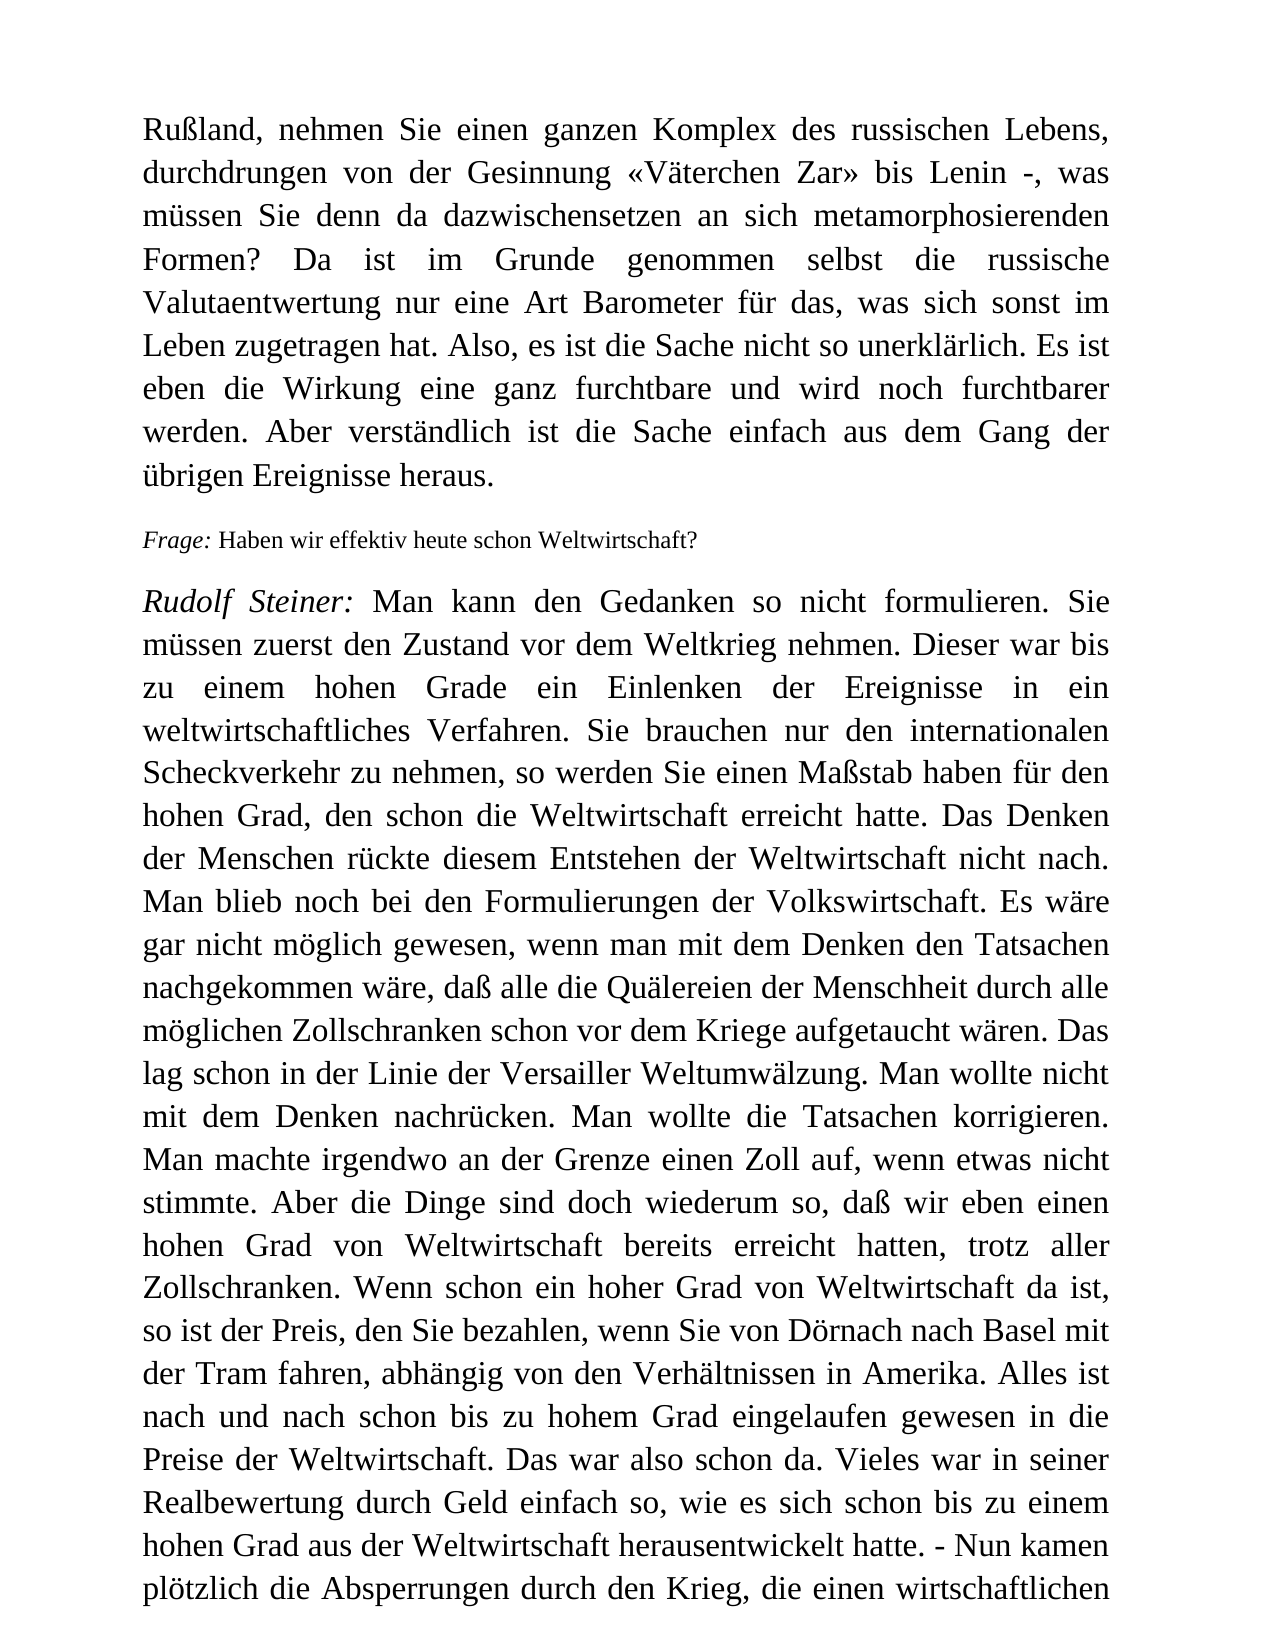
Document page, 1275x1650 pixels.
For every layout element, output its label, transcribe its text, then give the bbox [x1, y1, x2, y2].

text Frage: Haben wir effektiv heute schon Weltwirtschaft? [142, 525, 1111, 554]
text Rußland, nehmen Sie einen ganzen Komplex des russischen Lebens, durchdrungen von der Gesinnung «Väterchen Zar» bis Lenin -, was müssen Sie denn da dazwischensetzen an sich metamorphosierenden Formen? Da ist im Grunde genommen selbst die russische Valutaentwertung nur eine Art Barometer für das, was sich sonst im Leben zugetragen hat. Also, es ist die Sache nicht so unerklärlich. Es ist eben die Wirkung eine ganz furchtbare und wird noch furchtbarer werden. Aber verständlich ist die Sache einfach aus dem Gang der übrigen Ereignisse heraus. [142, 109, 1111, 493]
text Rudolf Steiner: Man kann den Gedanken so nicht formulieren. Sie müssen zuerst den Zustand vor dem Weltkrieg nehmen. Dieser war bis zu einem hohen Grade ein Einlenken der Ereignisse in ein weltwirtschaftliches Verfahren. Sie brauchen nur den internationalen Scheckverkehr zu nehmen, so werden Sie einen Maßstab haben für den hohen Grad, den schon die Weltwirtschaft erreicht hatte. Das Denken der Menschen rückte diesem Entstehen der Weltwirtschaft nicht nach. Man blieb noch bei den Formulierungen der Volkswirtschaft. Es wäre gar nicht möglich gewesen, wenn man mit dem Denken den Tatsachen nachgekommen wäre, daß alle die Quälereien der Menschheit durch alle möglichen Zollschranken schon vor dem Kriege aufgetaucht wären. Das lag schon in der Linie der Versailler Weltumwälzung. Man wollte nicht mit dem Denken nachrücken. Man wollte die Tatsachen korrigieren. Man machte irgendwo an der Grenze einen Zoll auf, wenn etwas nicht stimmte. Aber die Dinge sind doch wiederum so, daß wir eben einen hohen Grad von Weltwirtschaft bereits erreicht hatten, trotz aller Zollschranken. Wenn schon ein hoher Grad von Weltwirtschaft da ist, so ist der Preis, den Sie bezahlen, wenn Sie von Dörnach nach Basel mit der Tram fahren, abhängig von den Verhältnissen in Amerika. Alles ist nach und nach schon bis zu hohem Grad eingelaufen gewesen in die Preise der Weltwirtschaft. Das war also schon da. Vieles war in seiner Realbewertung durch Geld einfach so, wie es sich schon bis zu einem hohen Grad aus der Weltwirtschaft herausentwickelt hatte. - Nun kamen plötzlich die Absperrungen durch den Krieg, die einen wirtschaftlichen [142, 581, 1111, 1607]
